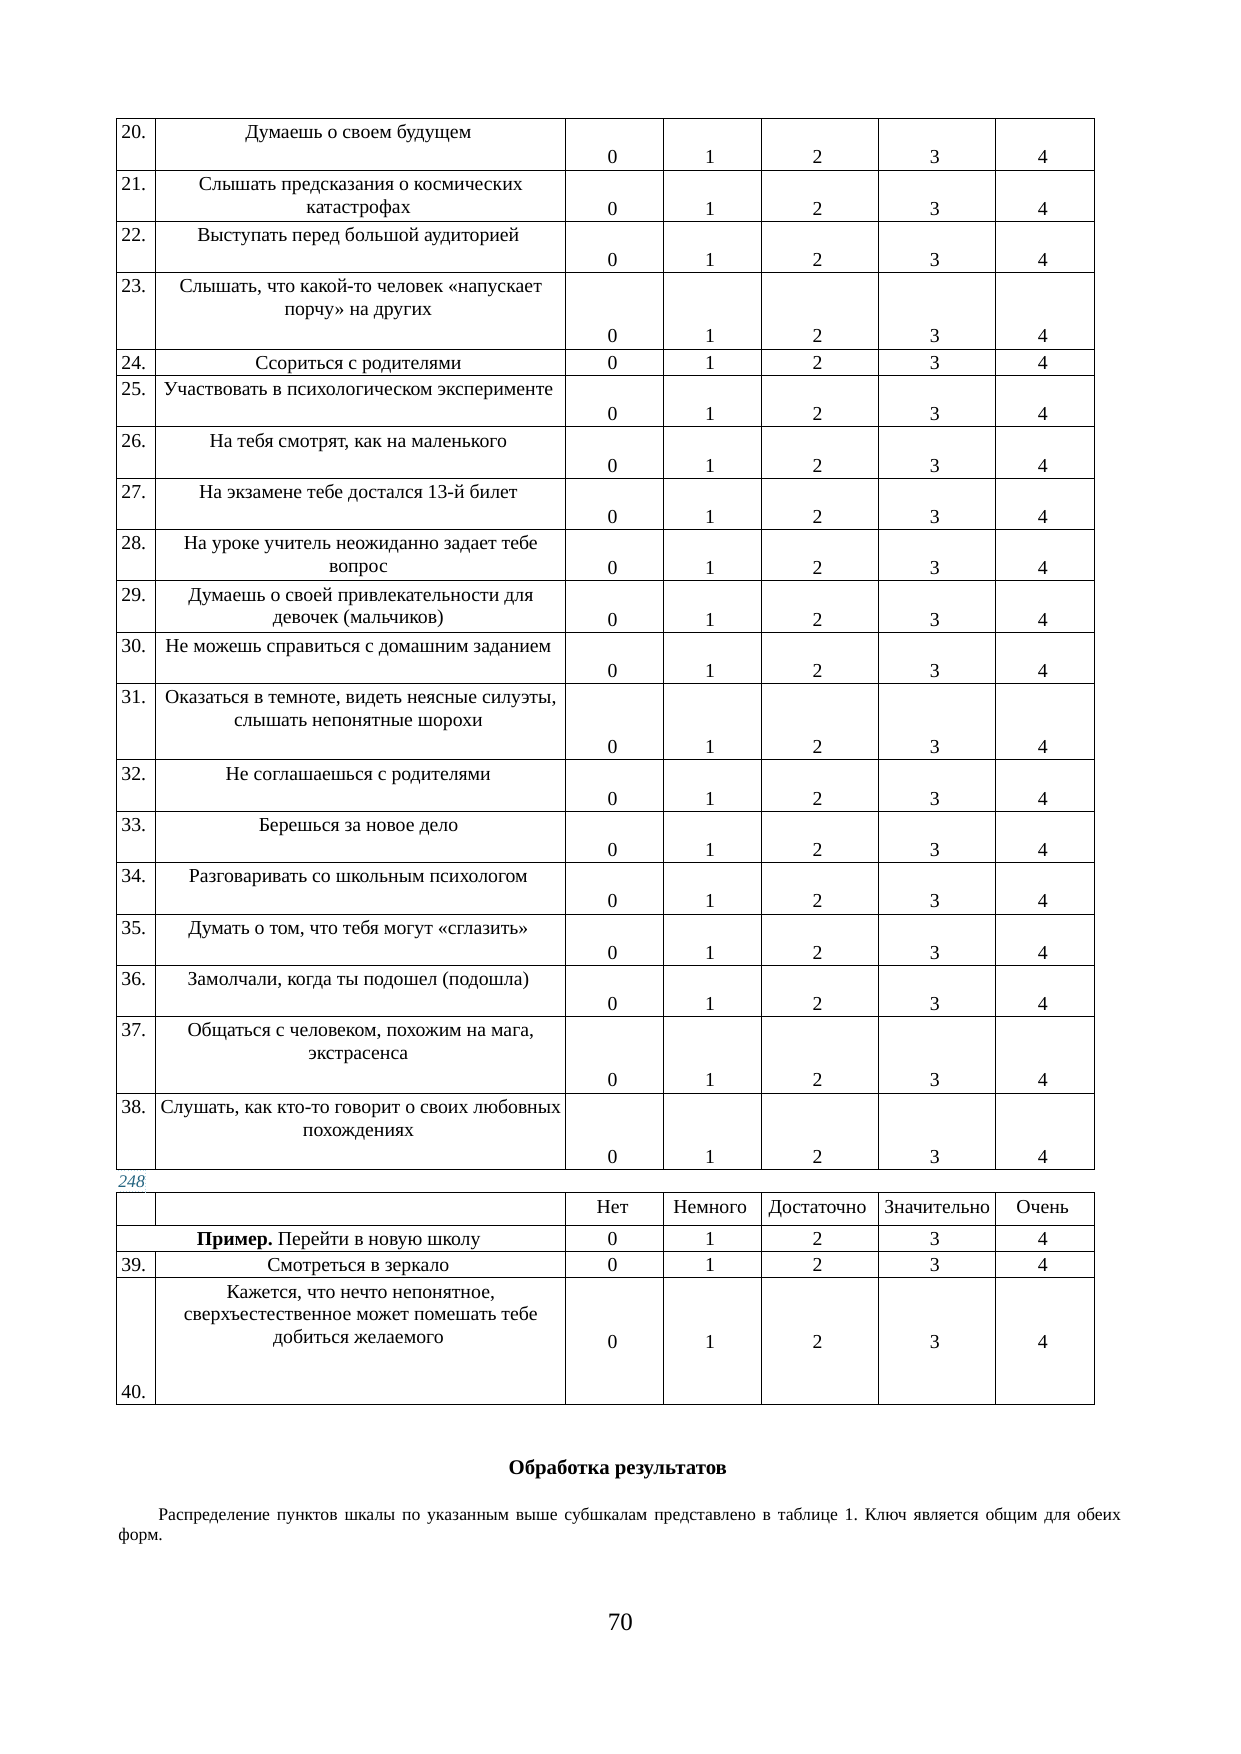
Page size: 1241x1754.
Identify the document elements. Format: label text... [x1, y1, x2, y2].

table_cell 4 [996, 427, 1094, 478]
table_cell 3 [879, 1252, 995, 1277]
table_cell Не можешь справиться с домашним заданием [156, 633, 565, 683]
table_cell 0 [566, 633, 663, 683]
table_cell 0 [566, 222, 663, 272]
table_cell 4 [996, 966, 1094, 1016]
table_cell 2 [762, 684, 878, 759]
table_cell 4 [996, 119, 1094, 169]
table_cell 3 [879, 684, 995, 759]
table_cell 2 [762, 915, 878, 965]
table_cell 1 [664, 350, 761, 375]
table_cell Оказаться в темноте, видеть неясные силуэты, слышать непонятные шорохи [156, 684, 565, 759]
table_cell Берешься за новое дело [156, 812, 565, 862]
table_cell 3 [879, 350, 995, 375]
table_header Значительно [879, 1193, 995, 1224]
table_cell 2 [762, 171, 878, 221]
table_cell 4 [996, 760, 1094, 811]
table_cell 33. [117, 812, 155, 862]
table_cell 1 [664, 1252, 761, 1277]
table_cell Разговаривать со школьным психологом [156, 863, 565, 913]
table_cell 4 [996, 1252, 1094, 1277]
table_cell 4 [996, 1017, 1094, 1092]
table_cell 2 [762, 581, 878, 632]
table_cell 4 [996, 479, 1094, 529]
table_cell 4 [996, 812, 1094, 862]
table_cell 27. [117, 479, 155, 529]
table_cell Слышать предсказания о космических катастрофах [156, 171, 565, 221]
table_cell 1 [664, 1278, 761, 1404]
table_cell 35. [117, 915, 155, 965]
table_cell 26. [117, 427, 155, 478]
table_cell 22. [117, 222, 155, 272]
table_cell Смотреться в зеркало [156, 1252, 565, 1277]
table_cell 2 [762, 119, 878, 169]
table_cell Думаешь о своей привлекательности для девочек (мальчиков) [156, 581, 565, 632]
table_cell 4 [996, 915, 1094, 965]
table_cell 1 [664, 1226, 761, 1251]
table_cell 21. [117, 171, 155, 221]
table_cell 1 [664, 633, 761, 683]
table_cell 1 [664, 119, 761, 169]
text Обработка результатов [118, 1455, 1122, 1479]
table_cell Ссориться с родителями [156, 350, 565, 375]
table_cell На уроке учитель неожиданно задает тебе вопрос [156, 530, 565, 580]
table_cell 3 [879, 812, 995, 862]
table_cell 0 [566, 1017, 663, 1092]
table_cell 0 [566, 915, 663, 965]
table_cell 36. [117, 966, 155, 1016]
table_cell 0 [566, 966, 663, 1016]
table_cell 2 [762, 633, 878, 683]
table_cell 2 [762, 1094, 878, 1169]
table_cell 4 [996, 863, 1094, 913]
table_cell 40. [117, 1278, 155, 1404]
table_cell 3 [879, 1094, 995, 1169]
table_cell 38. [117, 1094, 155, 1169]
table_cell 0 [566, 479, 663, 529]
table_header [156, 1193, 565, 1224]
table_cell 2 [762, 1017, 878, 1092]
table_cell 0 [566, 530, 663, 580]
table_cell 4 [996, 273, 1094, 348]
table_cell 1 [664, 1017, 761, 1092]
table_cell 2 [762, 350, 878, 375]
table_cell 0 [566, 119, 663, 169]
table_cell 3 [879, 1017, 995, 1092]
table_cell 4 [996, 1278, 1094, 1404]
table_header Нет [566, 1193, 663, 1224]
table_cell 1 [664, 581, 761, 632]
table_cell 1 [664, 171, 761, 221]
table_cell 2 [762, 427, 878, 478]
table_cell 0 [566, 376, 663, 426]
table_cell 0 [566, 812, 663, 862]
table_cell 1 [664, 760, 761, 811]
table_cell 0 [566, 581, 663, 632]
text 248 [118, 1170, 1122, 1192]
table_cell 1 [664, 915, 761, 965]
table_cell Замолчали, когда ты подошел (подошла) [156, 966, 565, 1016]
table_cell 2 [762, 273, 878, 348]
table_cell 3 [879, 966, 995, 1016]
table_cell 31. [117, 684, 155, 759]
table_cell 2 [762, 222, 878, 272]
table_cell 0 [566, 1252, 663, 1277]
table_cell 2 [762, 1278, 878, 1404]
table_cell 0 [566, 1226, 663, 1251]
table_cell Не соглашаешься с родителями [156, 760, 565, 811]
table_cell 32. [117, 760, 155, 811]
table_cell 4 [996, 1094, 1094, 1169]
table_cell 3 [879, 427, 995, 478]
table_cell 0 [566, 1278, 663, 1404]
table_cell 23. [117, 273, 155, 348]
table_cell 2 [762, 812, 878, 862]
table_cell 4 [996, 376, 1094, 426]
table_cell 0 [566, 760, 663, 811]
table_cell 1 [664, 966, 761, 1016]
table_cell 2 [762, 863, 878, 913]
table_header Немного [664, 1193, 761, 1224]
table_cell 4 [996, 350, 1094, 375]
table_cell 4 [996, 171, 1094, 221]
table_cell На экзамене тебе достался 13-й билет [156, 479, 565, 529]
table_cell 3 [879, 119, 995, 169]
table_cell 0 [566, 427, 663, 478]
table_cell 1 [664, 812, 761, 862]
table_cell 1 [664, 222, 761, 272]
table_cell 3 [879, 581, 995, 632]
table_cell 39. [117, 1252, 155, 1277]
table_cell 1 [664, 1094, 761, 1169]
table_cell 3 [879, 376, 995, 426]
table_cell Выступать перед большой аудиторией [156, 222, 565, 272]
table_cell 3 [879, 863, 995, 913]
table_cell Участвовать в психологическом эксперименте [156, 376, 565, 426]
table_cell 3 [879, 1278, 995, 1404]
table_cell 0 [566, 684, 663, 759]
table_cell 4 [996, 1226, 1094, 1251]
table_cell 3 [879, 273, 995, 348]
table_cell 4 [996, 581, 1094, 632]
table_cell 34. [117, 863, 155, 913]
table_cell 4 [996, 222, 1094, 272]
table_cell 3 [879, 530, 995, 580]
text Распределение пунктов шкалы по указанным выше субшкалам представлено в таблице 1. Ключ является общим для обеих форм. [118, 1504, 1122, 1544]
table_header Очень [996, 1193, 1094, 1224]
table_cell 2 [762, 760, 878, 811]
table_cell Слышать, что какой-то человек «напускает порчу» на других [156, 273, 565, 348]
table_cell 1 [664, 273, 761, 348]
table_cell 2 [762, 376, 878, 426]
table_cell 25. [117, 376, 155, 426]
table_cell Думаешь о своем будущем [156, 119, 565, 169]
table_cell 1 [664, 427, 761, 478]
table_cell 20. [117, 119, 155, 169]
table_cell 3 [879, 479, 995, 529]
table_cell Кажется, что нечто непонятное, сверхъестественное может помешать тебе добиться желаемого [156, 1278, 565, 1404]
table_cell 3 [879, 222, 995, 272]
table_cell 29. [117, 581, 155, 632]
table_cell 2 [762, 1252, 878, 1277]
table_cell 1 [664, 863, 761, 913]
table_cell 28. [117, 530, 155, 580]
table_cell 37. [117, 1017, 155, 1092]
table_cell Слушать, как кто-то говорит о своих любовных похождениях [156, 1094, 565, 1169]
table_cell 2 [762, 966, 878, 1016]
table_cell 4 [996, 633, 1094, 683]
table_cell 1 [664, 376, 761, 426]
table_cell 4 [996, 684, 1094, 759]
table_cell 2 [762, 530, 878, 580]
table_cell Пример. Перейти в новую школу [117, 1226, 565, 1251]
table_cell На тебя смотрят, как на маленького [156, 427, 565, 478]
table_cell Общаться с человеком, похожим на мага, экстрасенса [156, 1017, 565, 1092]
table_cell 0 [566, 171, 663, 221]
table_cell 4 [996, 530, 1094, 580]
table_cell 3 [879, 915, 995, 965]
table_header [117, 1193, 155, 1224]
table_cell 1 [664, 684, 761, 759]
table_cell 1 [664, 479, 761, 529]
table_cell 2 [762, 1226, 878, 1251]
table_cell 24. [117, 350, 155, 375]
table_cell 0 [566, 863, 663, 913]
table_cell 3 [879, 171, 995, 221]
table_cell 3 [879, 633, 995, 683]
table_cell 3 [879, 1226, 995, 1251]
table_cell 30. [117, 633, 155, 683]
table_cell 0 [566, 1094, 663, 1169]
table_header Достаточно [762, 1193, 878, 1224]
table_cell 3 [879, 760, 995, 811]
table_cell 1 [664, 530, 761, 580]
table_cell 0 [566, 350, 663, 375]
table_cell 0 [566, 273, 663, 348]
table_cell Думать о том, что тебя могут «сглазить» [156, 915, 565, 965]
table_cell 2 [762, 479, 878, 529]
